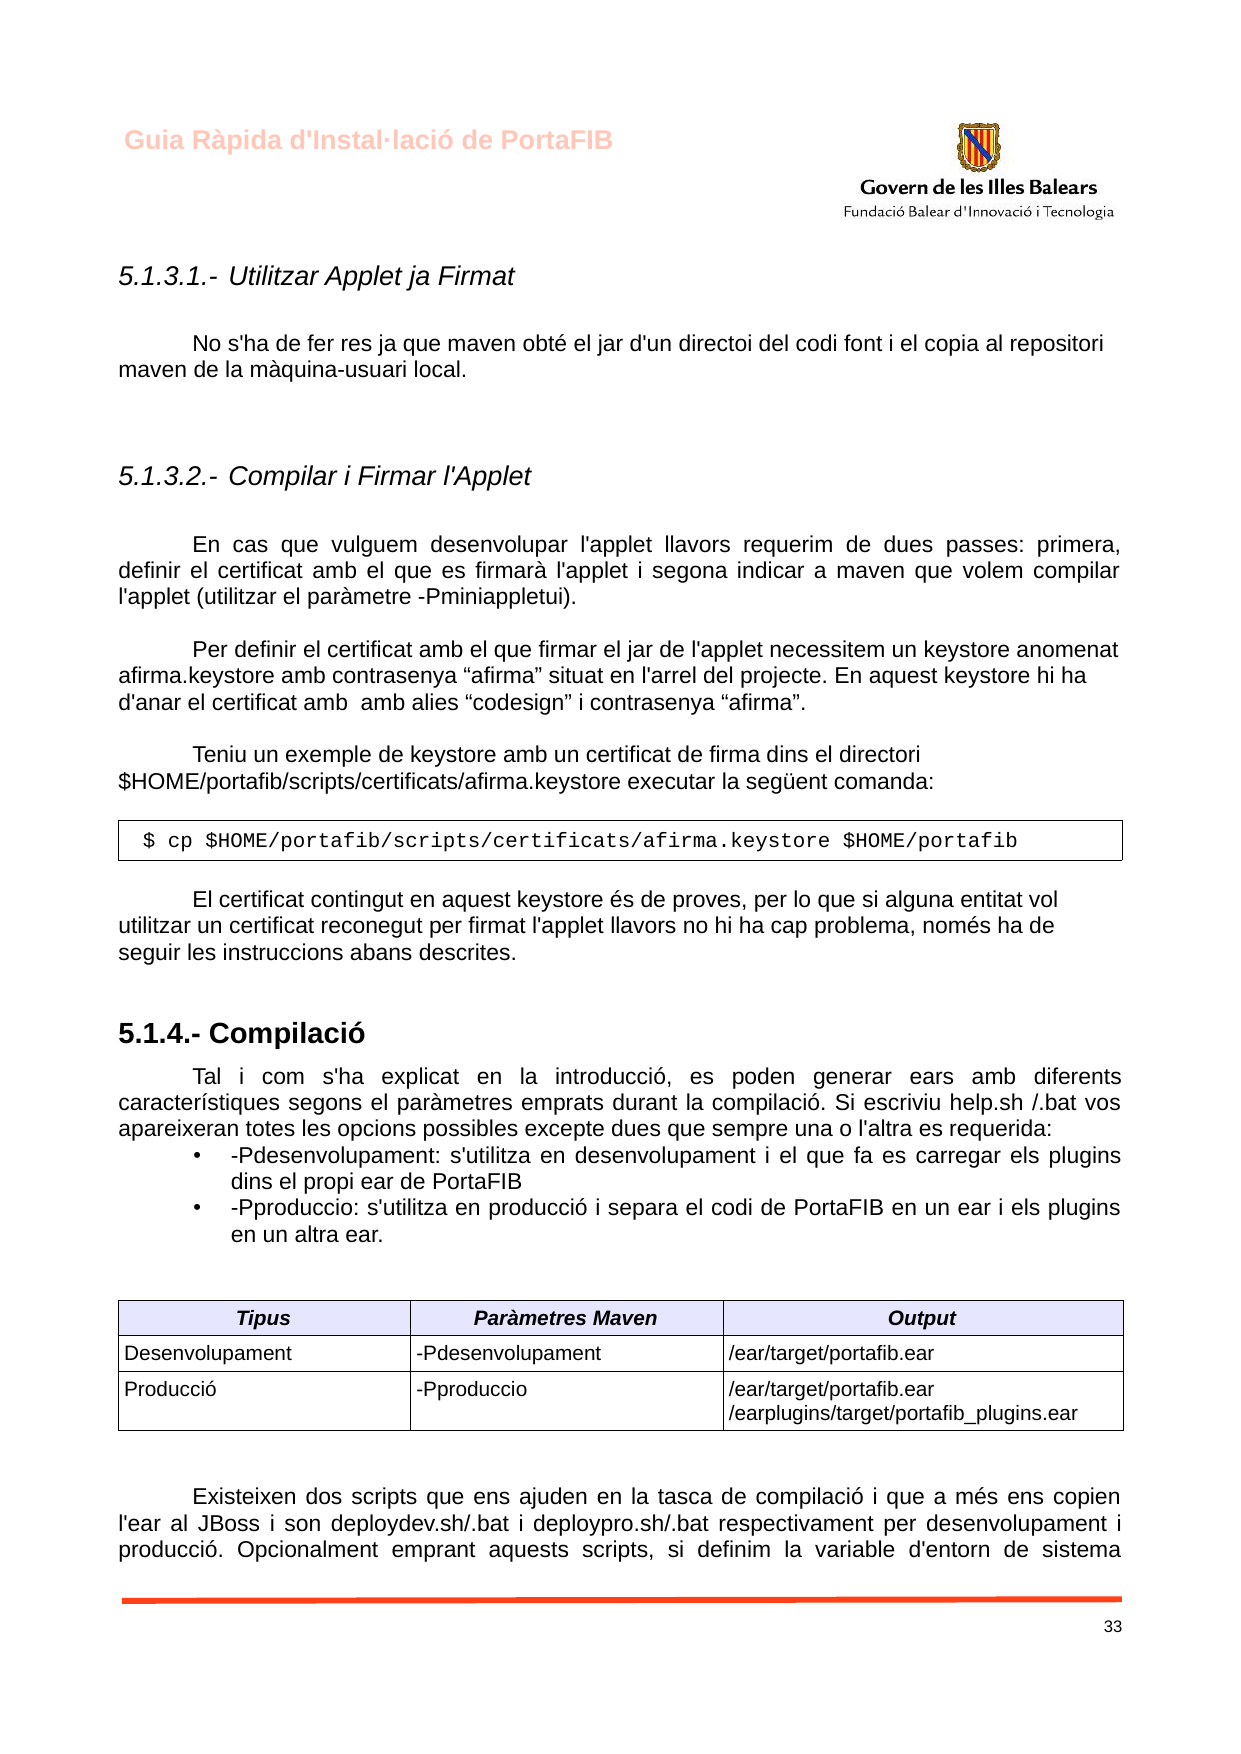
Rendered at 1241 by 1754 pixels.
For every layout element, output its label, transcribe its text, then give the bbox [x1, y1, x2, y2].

text El certificat contingut en aquest keystore és de proves, per lo que si alguna entitat vol utilitzar un certificat reconegut per firmat l'applet llavors no hi ha cap problema, només ha de seguir les instruccions abans descrites. [118, 886, 1122, 965]
table_cell -Pproduccio [411, 1372, 723, 1430]
subtitle Utilitzar Applet ja Firmat [118, 260, 1122, 291]
text En cas que vulguem desenvolupar l'applet llavors requerim de dues passes: primera, definir el certificat amb el que es firmarà l'applet i segona indicar a maven que volem compilar l'applet (utilitzar el paràmetre -Pminiappletui). [118, 531, 1122, 609]
table_cell Producció [119, 1372, 410, 1430]
table_cell Desenvolupament [119, 1336, 410, 1371]
list -Pdesenvolupament: s'utilitza en desenvolupament i el que fa es carregar els plugins dins el propi ear de PortaFIB [193, 1142, 1122, 1194]
picture [840, 123, 1117, 220]
text Teniu un exemple de keystore amb un certificat de firma dins el directori $HOME/portafib/scripts/certificats/afirma.keystore executar la següent comanda: [118, 741, 1122, 794]
subtitle Compilació [118, 1017, 1122, 1050]
table_cell /ear/target/portafib.ear /earplugins/target/portafib_plugins.ear [724, 1372, 1123, 1430]
text Tal i com s'ha explicat en la introducció, es poden generar ears amb diferents característiques segons el paràmetres emprats durant la compilació. Si escriviu help.sh /.bat vos apareixeran totes les opcions possibles excepte dues que sempre una o l'altra es requerida: [118, 1063, 1122, 1142]
table_header Tipus [119, 1301, 410, 1335]
text Per definir el certificat amb el que firmar el jar de l'applet necessitem un keystore anomenat afirma.keystore amb contrasenya “afirma” situat en l'arrel del projecte. En aquest keystore hi ha d'anar el certificat amb amb alies “codesign” i contrasenya “afirma”. [118, 636, 1122, 715]
table_header Output [724, 1301, 1123, 1335]
table_cell /ear/target/portafib.ear [724, 1336, 1123, 1371]
table_header $ cp $HOME/portafib/scripts/certificats/afirma.keystore $HOME/portafib [119, 821, 1122, 860]
text No s'ha de fer res ja que maven obté el jar d'un directoi del codi font i el copia al repositori maven de la màquina-usuari local. [118, 330, 1122, 383]
subtitle Compilar i Firmar l'Applet [118, 460, 1122, 492]
list -Pproduccio: s'utilitza en producció i separa el codi de PortaFIB en un ear i els plugins en un altra ear. [193, 1194, 1122, 1247]
text Existeixen dos scripts que ens ajuden en la tasca de compilació i que a més ens copien l'ear al JBoss i son deploydev.sh/.bat i deploypro.sh/.bat respectivament per desenvolupament i producció. Opcionalment emprant aquests scripts, si definim la variable d'entorn de sistema [118, 1483, 1122, 1562]
table_header Paràmetres Maven [411, 1301, 723, 1335]
table_cell -Pdesenvolupament [411, 1336, 723, 1371]
